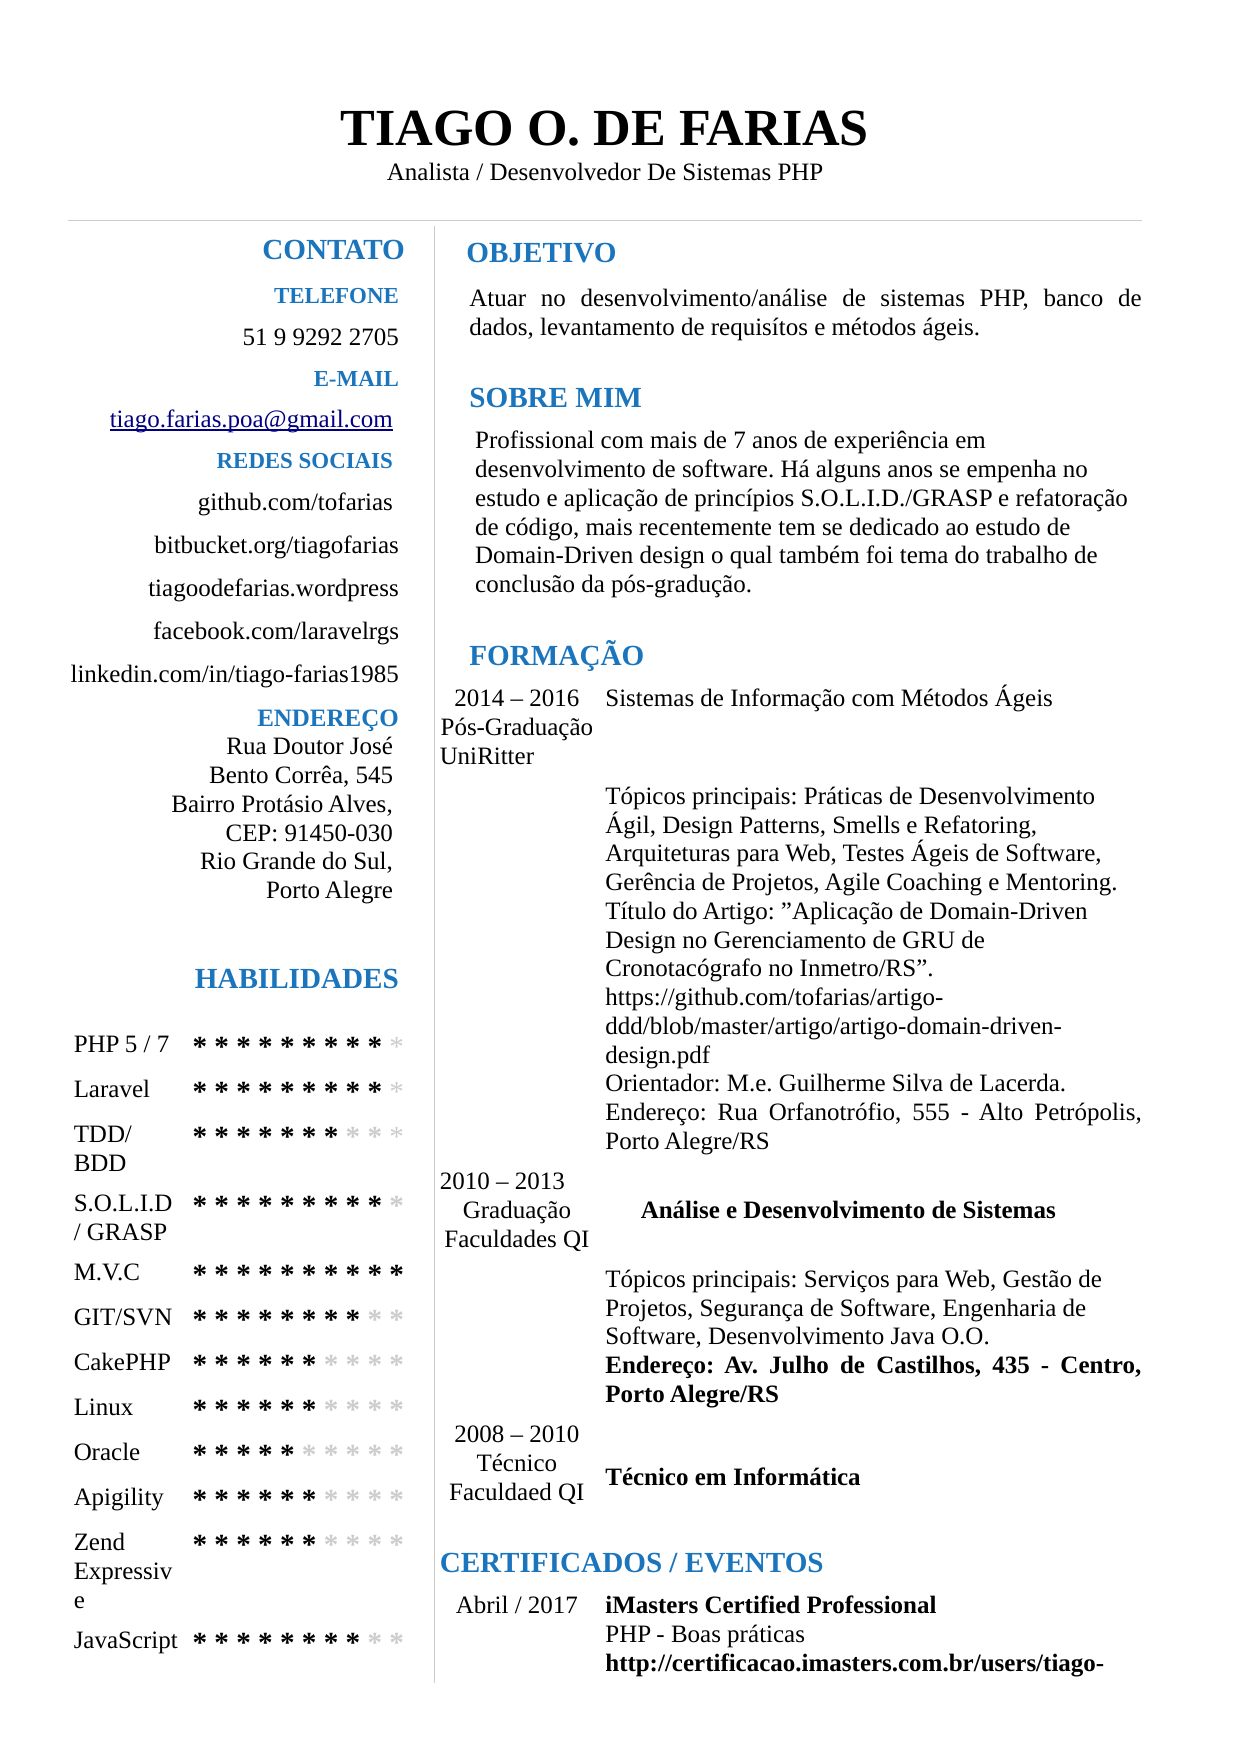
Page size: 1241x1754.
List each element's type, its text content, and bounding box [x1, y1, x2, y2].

table_cell * * * * * * * * * * [186, 1297, 429, 1342]
table_cell * * * * * * * * * * [186, 1477, 429, 1522]
table_cell S.O.L.I.D / GRASP [68, 1183, 186, 1252]
table_cell SOBRE MIM [435, 375, 1148, 420]
table_cell 2010 – 2013 Graduação Faculdades QI [435, 1160, 599, 1258]
table_cell GIT/SVN [68, 1297, 186, 1342]
table_cell FORMAÇÃO [435, 633, 1148, 677]
table_cell CakePHP [68, 1342, 186, 1387]
table_cell Laravel [68, 1069, 186, 1114]
table_cell Apigility [68, 1477, 186, 1522]
table_cell * * * * * * * * * * [186, 1432, 429, 1477]
table_cell * * * * * * * * * * [186, 1619, 429, 1664]
table_cell Tópicos principais: Serviços para Web, Gestão de Projetos, Segurança de Software, Engenharia de Software, Desenvolvimento Java O.O. Endereço: Av. Julho de Castilhos, 435 - Centro, Porto Alegre/RS [600, 1258, 1148, 1413]
table_cell * * * * * * * * * * [186, 1183, 429, 1252]
table_cell CERTIFICADOS / EVENTOS [435, 1540, 1148, 1585]
table_cell CONTATO TELEFONE 51 9 9292 2705 E-MAIL tiago.farias.poa@gmail.com REDES SOCIAIS github.com/tofarias bitbucket.org/tiagofarias tiagoodefarias.wordpress facebook.com/laravelrgs linkedin.com/in/tiago-farias1985 ENDEREÇO Rua Doutor José Bento Corrêa, 545 Bairro Protásio Alves, CEP: 91450-030 Rio Grande do Sul, Porto Alegre HABILIDADES [62, 226, 434, 1682]
table_cell Zend Expressive [68, 1522, 186, 1619]
table_cell Linux [68, 1387, 186, 1432]
table_cell * * * * * * * * * * [186, 1342, 429, 1387]
table_cell OBJETIVO [435, 226, 1148, 277]
table_cell * * * * * * * * * * [186, 1114, 429, 1183]
table_cell Atuar no desenvolvimento/análise de sistemas PHP, banco de dados, levantamento de requisítos e métodos ágeis. [435, 277, 1148, 375]
table_cell iMasters Certified Professional PHP - Boas práticas http://certificacao.imasters.com.br/users/tiago- [600, 1585, 1148, 1682]
table_cell Profissional com mais de 7 anos de experiência em desenvolvimento de software. Há alguns anos se empenha no estudo e aplicação de princípios S.O.L.I.D./GRASP e refatoração de código, mais recentemente tem se dedicado ao estudo de Domain-Driven design o qual também foi tema do trabalho de conclusão da pós-gradução. [435, 420, 1148, 632]
table_cell * * * * * * * * * * [186, 1069, 429, 1114]
table_cell * * * * * * * * * * [186, 1387, 429, 1432]
table_header * * * * * * * * * * [186, 1024, 429, 1069]
table_cell [435, 1258, 599, 1413]
table_cell 2014 – 2016 Pós-Graduação UniRitter [435, 678, 599, 775]
table_cell TDD/BDD [68, 1114, 186, 1183]
table_cell Oracle [68, 1432, 186, 1477]
table_cell JavaScript [68, 1619, 186, 1664]
table_cell M.V.C [68, 1252, 186, 1297]
table_cell * * * * * * * * * * [186, 1522, 429, 1619]
table_cell 2008 – 2010 Técnico Faculdaed QI [435, 1413, 599, 1540]
table_cell Técnico em Informática [600, 1413, 1148, 1540]
table_cell Abril / 2017 [435, 1585, 599, 1682]
table_header PHP 5 / 7 [68, 1024, 186, 1069]
table_cell Análise e Desenvolvimento de Sistemas [600, 1160, 1148, 1258]
table_cell Tópicos principais: Práticas de Desenvolvimento Ágil, Design Patterns, Smells e Refatoring, Arquiteturas para Web, Testes Ágeis de Software, Gerência de Projetos, Agile Coaching e Mentoring. Título do Artigo: ”Aplicação de Domain-Driven Design no Gerenciamento de GRU de Cronotacógrafo no Inmetro/RS”. https://github.com/tofarias/artigo- ddd/blob/master/artigo/artigo-domain-driven-design.pdf Orientador: M.e. Guilherme Silva de Lacerda. Endereço: Rua Orfanotrófio, 555 - Alto Petrópolis, Porto Alegre/RS [600, 775, 1148, 1160]
table_cell Sistemas de Informação com Métodos Ágeis [600, 678, 1148, 775]
table_cell [435, 775, 599, 1160]
table_header TIAGO O. DE FARIAS Analista / Desenvolvedor De Sistemas PHP [62, 91, 1148, 226]
table_cell * * * * * * * * * * [186, 1252, 429, 1297]
